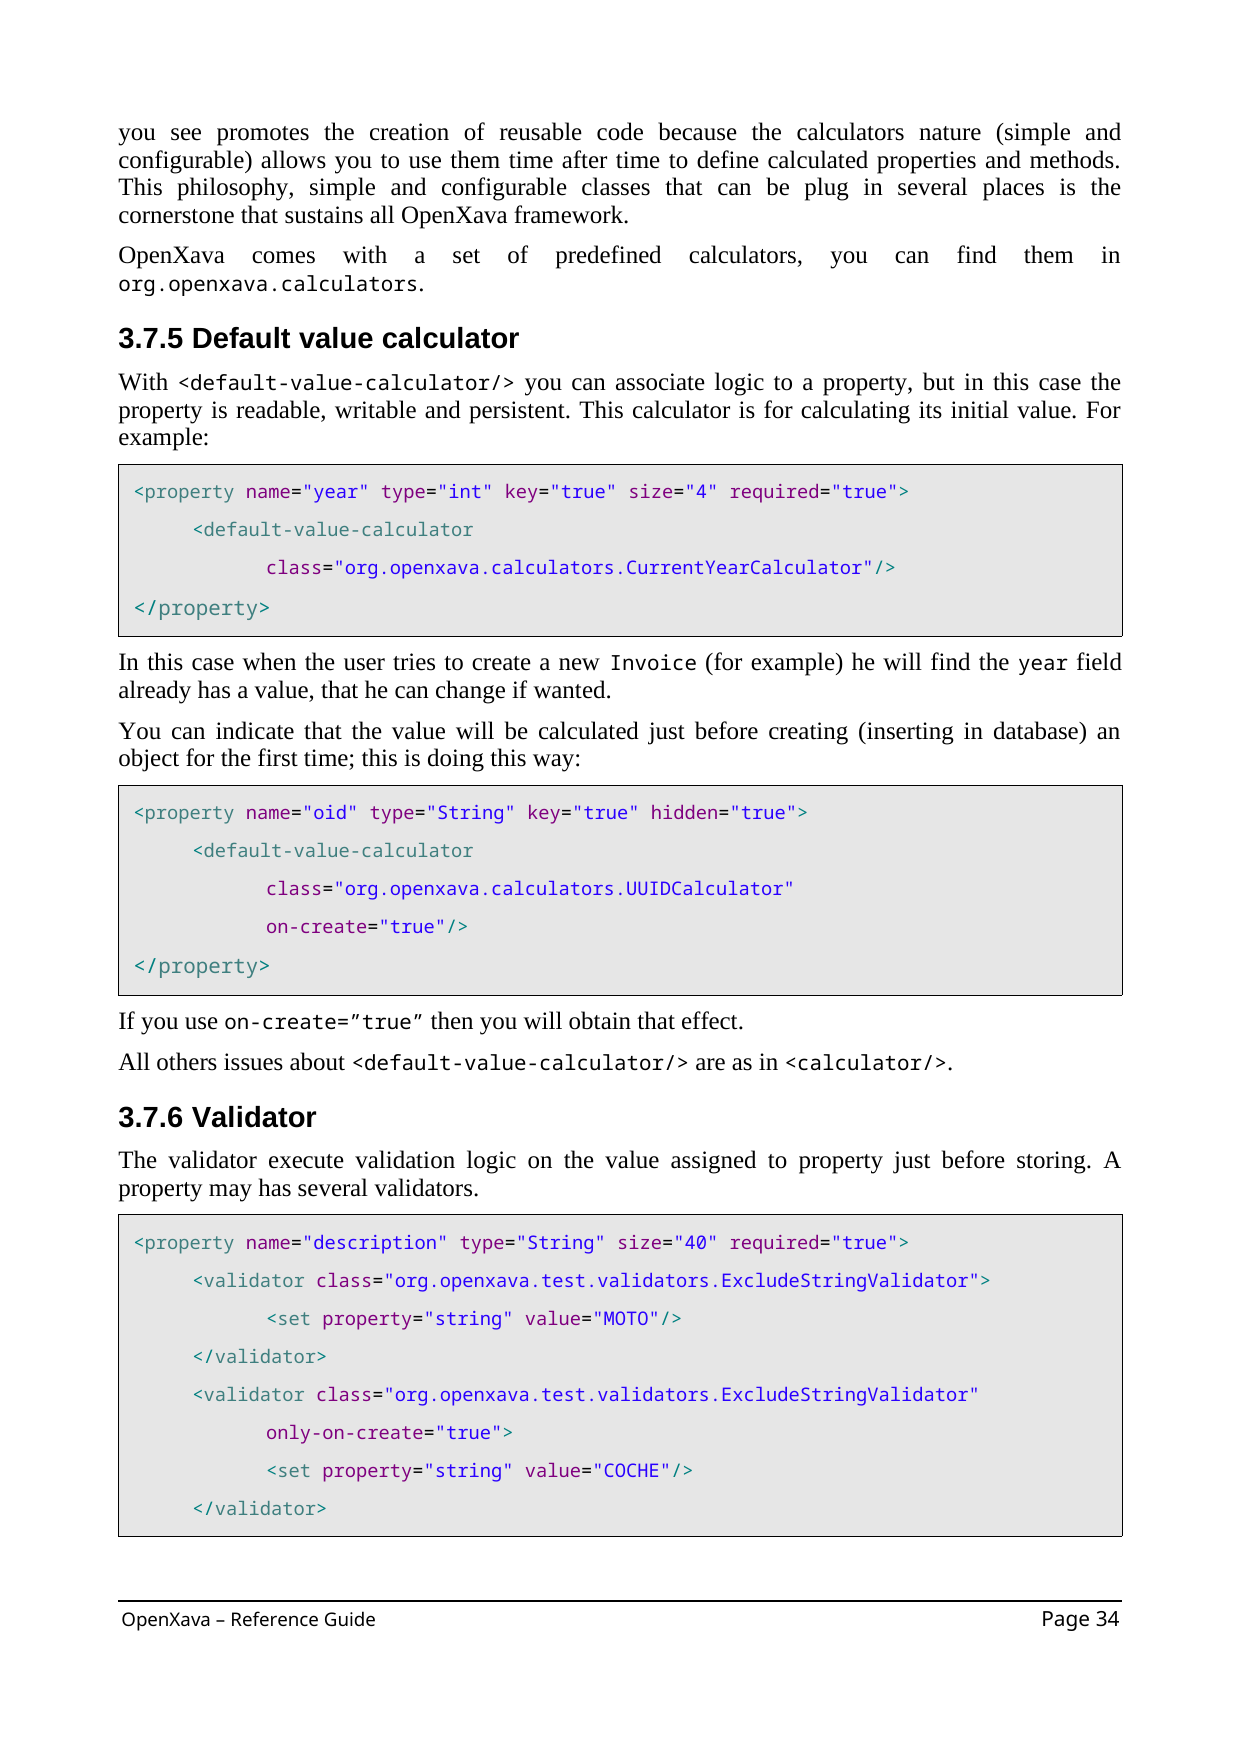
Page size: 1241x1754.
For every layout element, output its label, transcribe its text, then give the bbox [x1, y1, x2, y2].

text <default-value-calculator [119, 823, 1122, 861]
subtitle Default value calculator [118, 322, 1122, 355]
text OpenXava comes with a set of predefined calculators, you can find them in org.openxava.calculators. [118, 241, 1122, 297]
text only-on-create="true"> [119, 1404, 1122, 1442]
text class="org.openxava.calculators.CurrentYearCalculator"/> [119, 540, 1122, 578]
text <set property="string" value="MOTO"/> [119, 1290, 1122, 1328]
text In this case when the user tries to create a new Invoice (for example) he will find the year field already has a value, that he can change if wanted. [118, 648, 1122, 704]
text <validator class="org.openxava.test.validators.ExcludeStringValidator" [119, 1366, 1122, 1404]
text <property name="oid" type="String" key="true" hidden="true"> [119, 786, 1122, 823]
text The validator execute validation logic on the value assigned to property just before storing. A property may has several validators. [118, 1146, 1122, 1202]
text </validator> [119, 1481, 1122, 1536]
text you see promotes the creation of reusable code because the calculators nature (simple and configurable) allows you to use them time after time to define calculated properties and methods. This philosophy, simple and configurable classes that can be plug in several places is the cornerstone that sustains all OpenXava framework. [118, 118, 1122, 229]
text </validator> [119, 1328, 1122, 1366]
text All others issues about <default-value-calculator/> are as in <calculator/>. [118, 1048, 1122, 1076]
subtitle Validator [118, 1101, 1122, 1134]
text <default-value-calculator [119, 502, 1122, 540]
text <property name="description" type="String" size="40" required="true"> [119, 1215, 1122, 1252]
text <property name="year" type="int" key="true" size="4" required="true"> [119, 465, 1122, 502]
text You can indicate that the value will be calculated just before creating (inserting in database) an object for the first time; this is doing this way: [118, 717, 1122, 772]
text class="org.openxava.calculators.UUIDCalculator" [119, 861, 1122, 899]
text <set property="string" value="COCHE"/> [119, 1442, 1122, 1481]
text </property> [119, 937, 1122, 995]
text on-create="true"/> [119, 899, 1122, 937]
text With <default-value-calculator/> you can associate logic to a property, but in this case the property is readable, writable and persistent. This calculator is for calculating its initial value. For example: [118, 368, 1122, 451]
text </property> [119, 578, 1122, 636]
text If you use on-create=”true” then you will obtain that effect. [118, 1007, 1122, 1036]
text <validator class="org.openxava.test.validators.ExcludeStringValidator"> [119, 1252, 1122, 1290]
